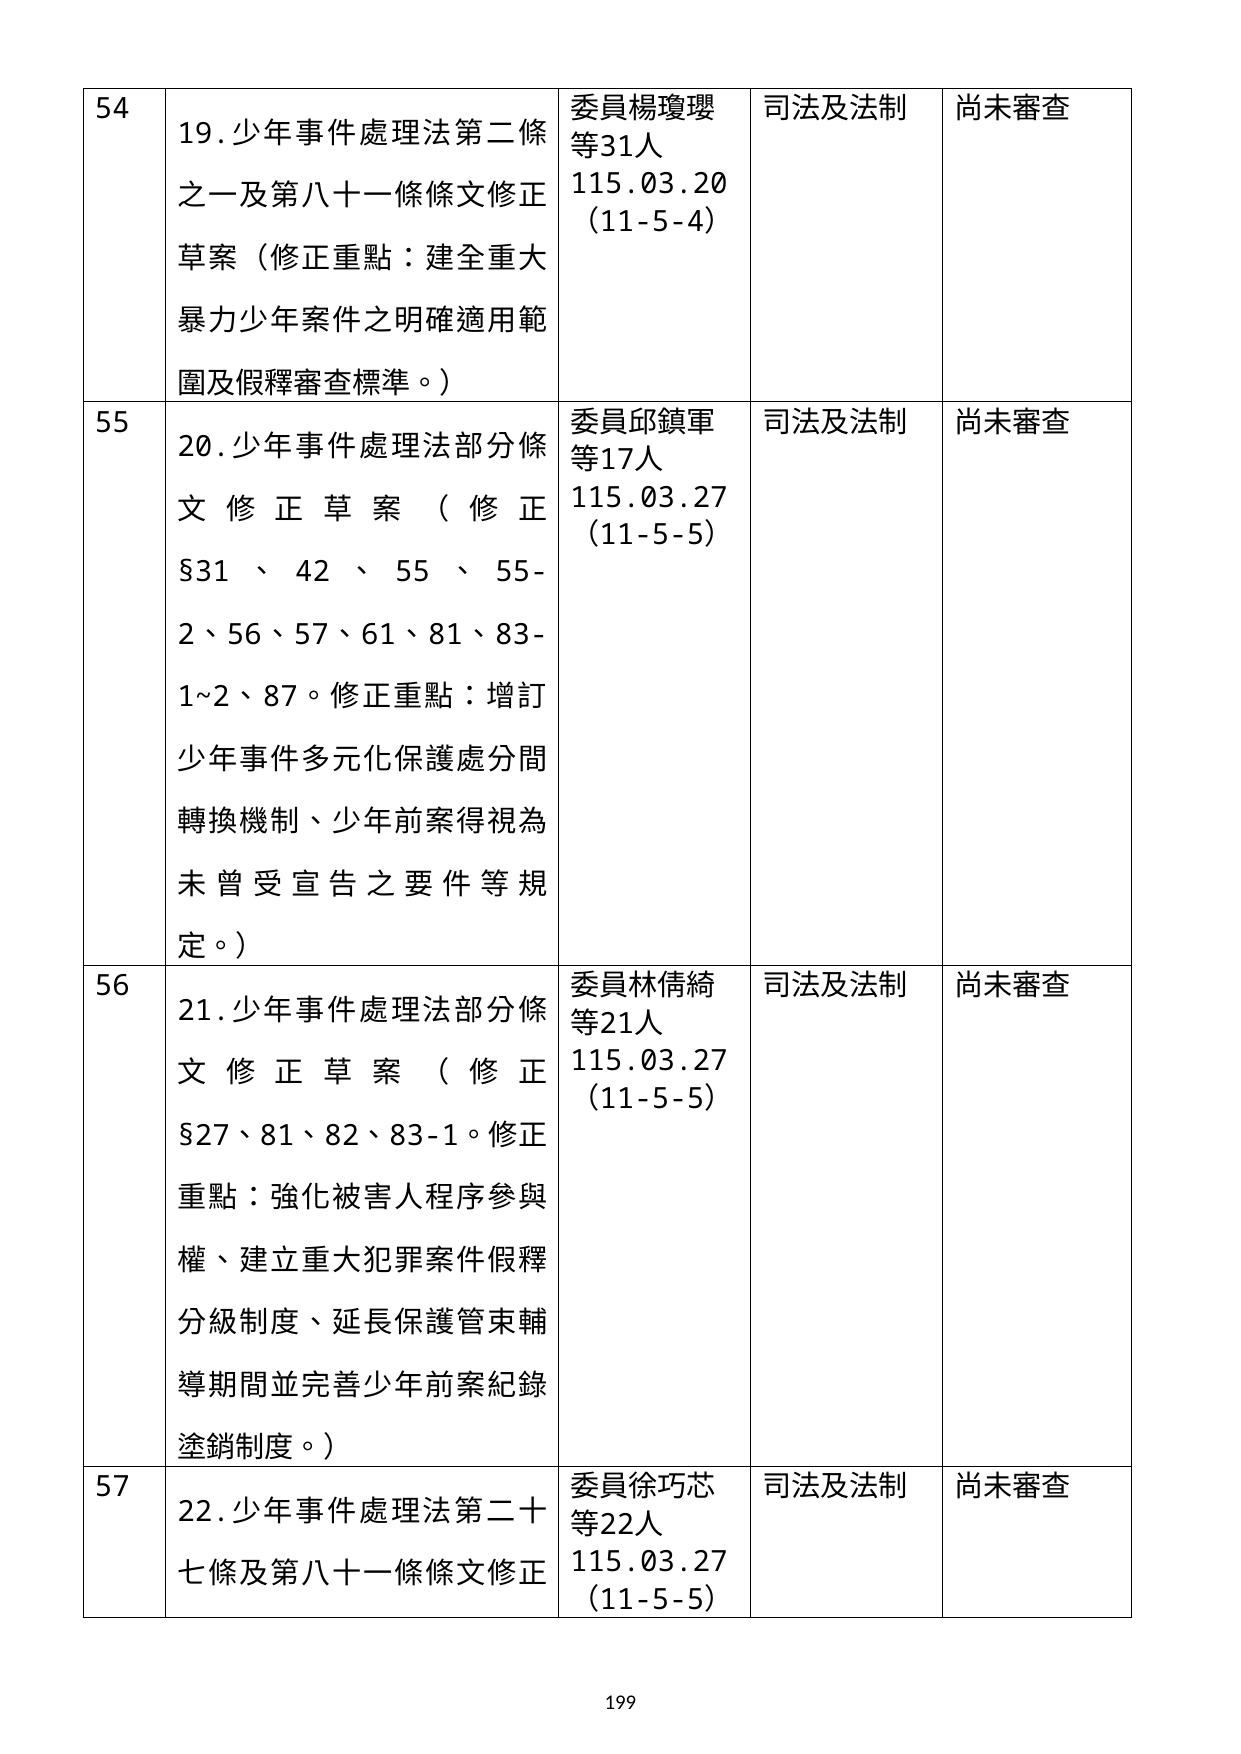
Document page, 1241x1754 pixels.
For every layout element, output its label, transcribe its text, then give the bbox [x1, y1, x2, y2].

table_cell 54 [84, 89, 165, 401]
table_cell 21.少年事件處理法部分條文修正草案（修正§27、81、82、83-1。修正重點：強化被害人程序參與權、建立重大犯罪案件假釋分級制度、延長保護管束輔導期間並完善少年前案紀錄塗銷制度。） [166, 966, 558, 1466]
table_cell 委員徐巧芯 等22人 115.03.27 （11-5-5） [559, 1467, 750, 1617]
table_cell 20.少年事件處理法部分條文修正草案（修正§31、42、55、55-2、56、57、61、81、83-1~2、87。修正重點：增訂少年事件多元化保護處分間轉換機制、少年前案得視為未曾受宣告之要件等規定。） [166, 402, 558, 965]
table_cell 司法及法制 [751, 966, 942, 1466]
table_cell 尚未審查 [943, 1467, 1131, 1617]
table_cell 57 [84, 1467, 165, 1617]
table_cell 委員楊瓊瓔 等31人 115.03.20 （11-5-4） [559, 89, 750, 401]
table_cell 55 [84, 402, 165, 965]
table_cell 委員邱鎮軍 等17人 115.03.27 （11-5-5） [559, 402, 750, 965]
table_cell 委員林倩綺 等21人 115.03.27 （11-5-5） [559, 966, 750, 1466]
table_cell 尚未審查 [943, 89, 1131, 401]
table_cell 尚未審查 [943, 966, 1131, 1466]
table_cell 司法及法制 [751, 1467, 942, 1617]
table_cell 司法及法制 [751, 402, 942, 965]
table_cell 司法及法制 [751, 89, 942, 401]
table_cell 56 [84, 966, 165, 1466]
table_cell 22.少年事件處理法第二十七條及第八十一條條文修正 [166, 1467, 558, 1617]
table_cell 19.少年事件處理法第二條之一及第八十一條條文修正草案（修正重點：建全重大暴力少年案件之明確適用範圍及假釋審查標準。） [166, 89, 558, 401]
table_cell 尚未審查 [943, 402, 1131, 965]
